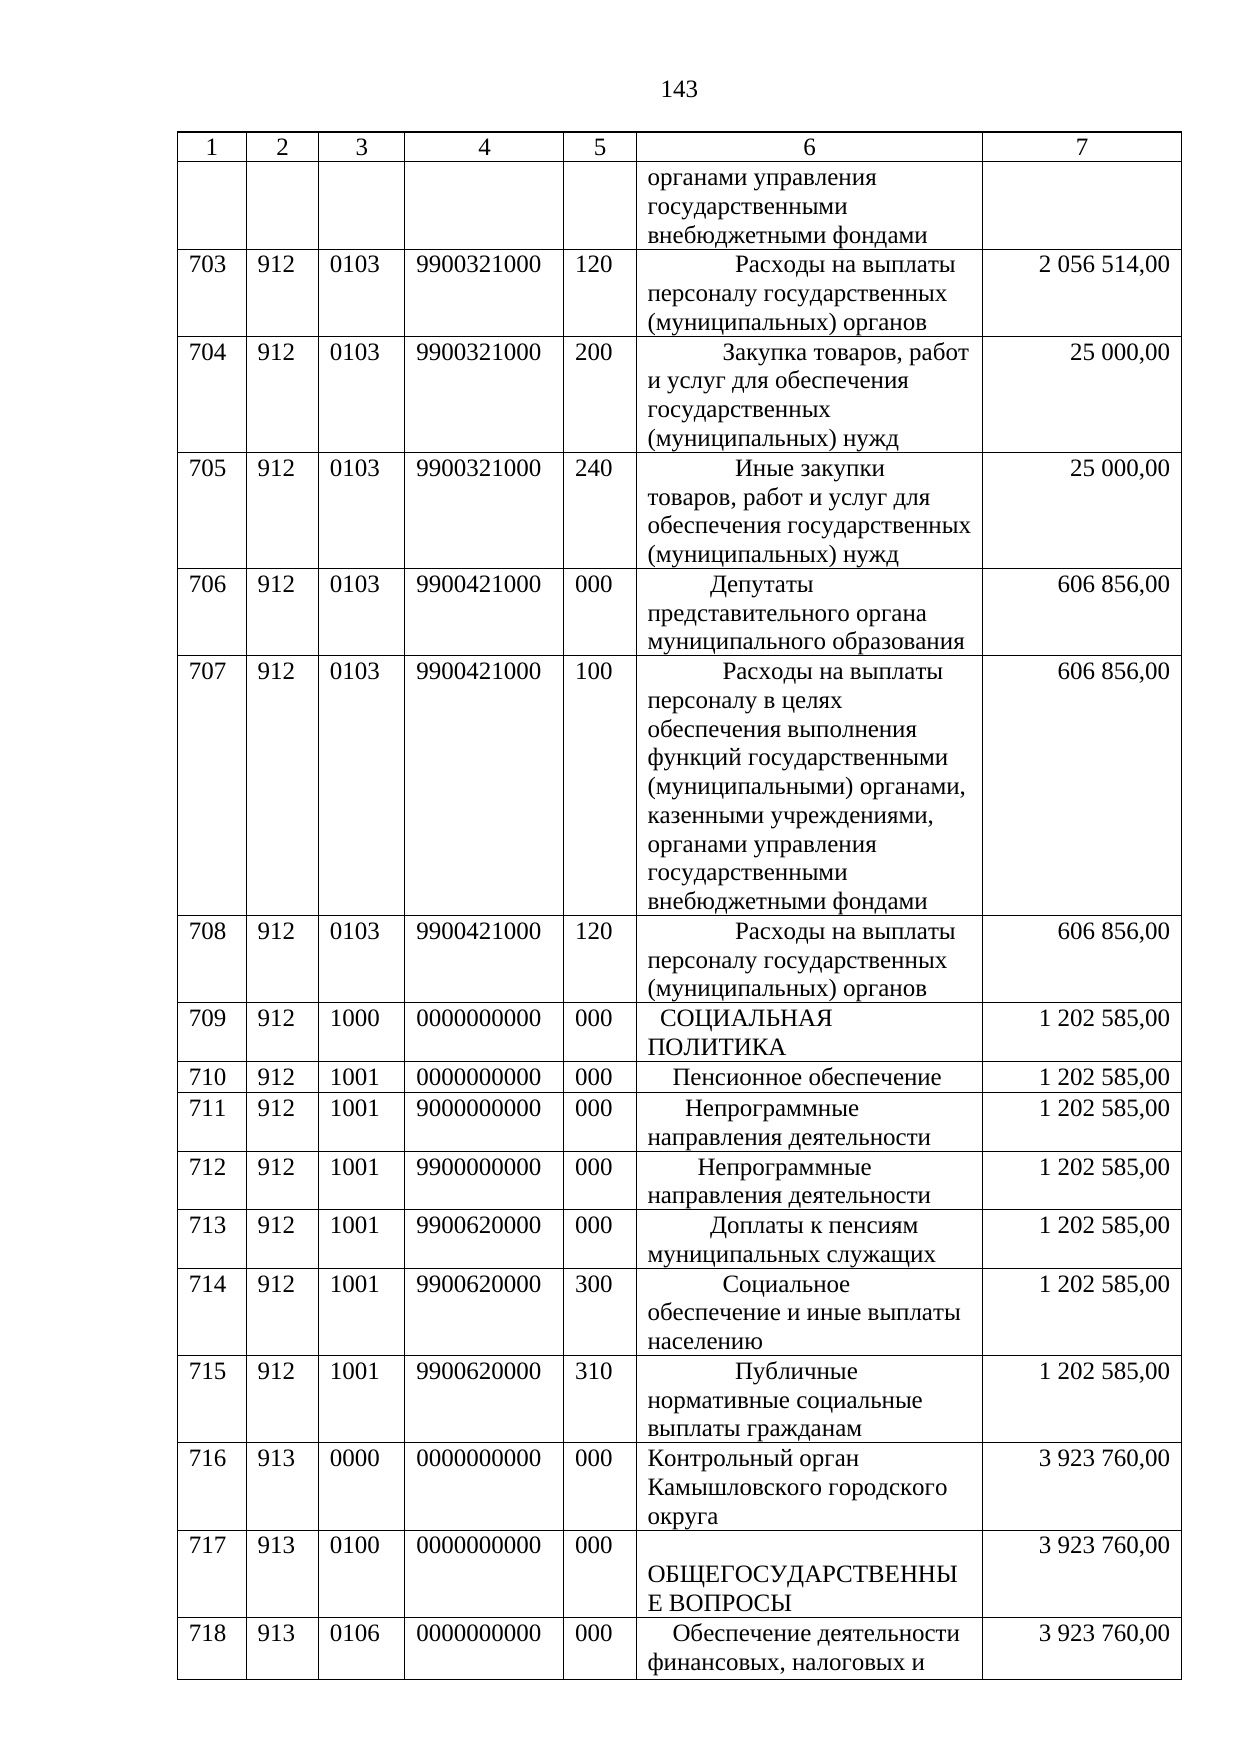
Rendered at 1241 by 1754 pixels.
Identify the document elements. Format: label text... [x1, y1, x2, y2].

table_cell 1001 [319, 1093, 404, 1151]
table_cell [405, 162, 563, 248]
table_cell 9900321000 [405, 337, 563, 452]
table_cell 1 202 585,00 [983, 1269, 1181, 1355]
table_cell 0106 [319, 1618, 404, 1679]
table_cell 3 923 760,00 [983, 1618, 1181, 1679]
table_cell 310 [564, 1356, 636, 1442]
table_cell 9900321000 [405, 453, 563, 568]
table_cell [247, 162, 318, 248]
table_cell 1 202 585,00 [983, 1062, 1181, 1092]
table_cell 120 [564, 916, 636, 1002]
table_cell 912 [247, 1210, 318, 1268]
table_cell [564, 162, 636, 248]
table_cell 912 [247, 1152, 318, 1209]
table_cell 9900620000 [405, 1356, 563, 1442]
table_cell 912 [247, 569, 318, 655]
table_cell 912 [247, 1269, 318, 1355]
table_cell 703 [178, 250, 246, 336]
table_cell 912 [247, 656, 318, 915]
table_cell 000 [564, 569, 636, 655]
table_cell Обеспечение деятельности финансовых, налоговых и [637, 1618, 982, 1679]
table_cell 000 [564, 1093, 636, 1151]
table_cell 705 [178, 453, 246, 568]
table_cell 1 202 585,00 [983, 1356, 1181, 1442]
table_cell [178, 162, 246, 248]
table_cell Пенсионное обеспечение [637, 1062, 982, 1092]
table_cell 1001 [319, 1269, 404, 1355]
table_cell 0000000000 [405, 1062, 563, 1092]
table_cell Расходы на выплаты персоналу в целях обеспечения выполнения функций государственными (муниципальными) органами, казенными учреждениями, органами управления государственными внебюджетными фондами [637, 656, 982, 915]
table_cell 9000000000 [405, 1093, 563, 1151]
table_cell 708 [178, 916, 246, 1002]
table_cell 912 [247, 453, 318, 568]
table_cell 9900000000 [405, 1152, 563, 1209]
table_cell Непрограммные направления деятельности [637, 1152, 982, 1209]
table_cell 240 [564, 453, 636, 568]
table_cell 710 [178, 1062, 246, 1092]
table_cell 9900620000 [405, 1269, 563, 1355]
table_cell 0103 [319, 250, 404, 336]
table_cell Депутаты представительного органа муниципального образования [637, 569, 982, 655]
table_header 3 [319, 133, 404, 161]
table_cell 0000000000 [405, 1618, 563, 1679]
table_cell 100 [564, 656, 636, 915]
table_header 7 [983, 133, 1181, 161]
table_cell Социальное обеспечение и иные выплаты населению [637, 1269, 982, 1355]
table_cell 704 [178, 337, 246, 452]
table_cell 707 [178, 656, 246, 915]
table_cell 718 [178, 1618, 246, 1679]
table_cell 912 [247, 1062, 318, 1092]
table_header 2 [247, 133, 318, 161]
table_cell 000 [564, 1618, 636, 1679]
table_cell 25 000,00 [983, 453, 1181, 568]
table_cell Расходы на выплаты персоналу государственных (муниципальных) органов [637, 916, 982, 1002]
table_cell 0103 [319, 916, 404, 1002]
table_cell 912 [247, 1356, 318, 1442]
table_cell Непрограммные направления деятельности [637, 1093, 982, 1151]
table_cell 1 202 585,00 [983, 1210, 1181, 1268]
table_cell 1001 [319, 1152, 404, 1209]
table_cell 0000000000 [405, 1003, 563, 1061]
table_cell [319, 162, 404, 248]
table_cell 0100 [319, 1531, 404, 1617]
table_cell 9900620000 [405, 1210, 563, 1268]
table_cell 0000000000 [405, 1443, 563, 1529]
table_cell [983, 162, 1181, 248]
table_cell 9900421000 [405, 656, 563, 915]
table_cell 1001 [319, 1210, 404, 1268]
table_header 1 [178, 133, 246, 161]
table_cell 1 202 585,00 [983, 1093, 1181, 1151]
table_cell 000 [564, 1443, 636, 1529]
table_cell 912 [247, 250, 318, 336]
table_cell Публичные нормативные социальные выплаты гражданам [637, 1356, 982, 1442]
table_cell 1001 [319, 1062, 404, 1092]
table_cell 912 [247, 337, 318, 452]
table_cell 000 [564, 1210, 636, 1268]
table_cell 713 [178, 1210, 246, 1268]
table_cell 000 [564, 1531, 636, 1617]
table_cell Контрольный орган Камышловского городского округа [637, 1443, 982, 1529]
table_cell СОЦИАЛЬНАЯ ПОЛИТИКА [637, 1003, 982, 1061]
table_cell 300 [564, 1269, 636, 1355]
table_cell 912 [247, 1093, 318, 1151]
table_cell 717 [178, 1531, 246, 1617]
table_cell 706 [178, 569, 246, 655]
table_cell 912 [247, 916, 318, 1002]
table_cell 606 856,00 [983, 656, 1181, 915]
table_cell 000 [564, 1062, 636, 1092]
table_cell 913 [247, 1531, 318, 1617]
table_cell 0103 [319, 656, 404, 915]
table_cell 200 [564, 337, 636, 452]
table_cell 000 [564, 1003, 636, 1061]
table_header 4 [405, 133, 563, 161]
table_header 6 [637, 133, 982, 161]
table_cell 606 856,00 [983, 569, 1181, 655]
table_cell 25 000,00 [983, 337, 1181, 452]
table_cell 1 202 585,00 [983, 1003, 1181, 1061]
table_cell 3 923 760,00 [983, 1443, 1181, 1529]
table_cell 1001 [319, 1356, 404, 1442]
table_cell 715 [178, 1356, 246, 1442]
table_cell Иные закупки товаров, работ и услуг для обеспечения государственных (муниципальных) нужд [637, 453, 982, 568]
table_cell 0103 [319, 453, 404, 568]
table_cell 716 [178, 1443, 246, 1529]
table_cell 0103 [319, 337, 404, 452]
table_cell 711 [178, 1093, 246, 1151]
table_cell Закупка товаров, работ и услуг для обеспечения государственных (муниципальных) нужд [637, 337, 982, 452]
table_cell 913 [247, 1618, 318, 1679]
table_cell Доплаты к пенсиям муниципальных служащих [637, 1210, 982, 1268]
table_cell 0000 [319, 1443, 404, 1529]
table_header 5 [564, 133, 636, 161]
table_cell 0000000000 [405, 1531, 563, 1617]
table_cell 1000 [319, 1003, 404, 1061]
table_cell 120 [564, 250, 636, 336]
table_cell 1 202 585,00 [983, 1152, 1181, 1209]
table_cell 714 [178, 1269, 246, 1355]
table_cell 3 923 760,00 [983, 1531, 1181, 1617]
table_cell Расходы на выплаты персоналу государственных (муниципальных) органов [637, 250, 982, 336]
table_cell 0103 [319, 569, 404, 655]
table_cell 913 [247, 1443, 318, 1529]
table_cell 9900421000 [405, 916, 563, 1002]
table_cell 712 [178, 1152, 246, 1209]
table_cell 709 [178, 1003, 246, 1061]
table_cell 606 856,00 [983, 916, 1181, 1002]
table_cell 912 [247, 1003, 318, 1061]
table_cell 2 056 514,00 [983, 250, 1181, 336]
table_cell органами управления государственными внебюджетными фондами [637, 162, 982, 248]
table_cell 9900421000 [405, 569, 563, 655]
table_cell ОБЩЕГОСУДАРСТВЕННЫЕ ВОПРОСЫ [637, 1531, 982, 1617]
table_cell 000 [564, 1152, 636, 1209]
table_cell 9900321000 [405, 250, 563, 336]
